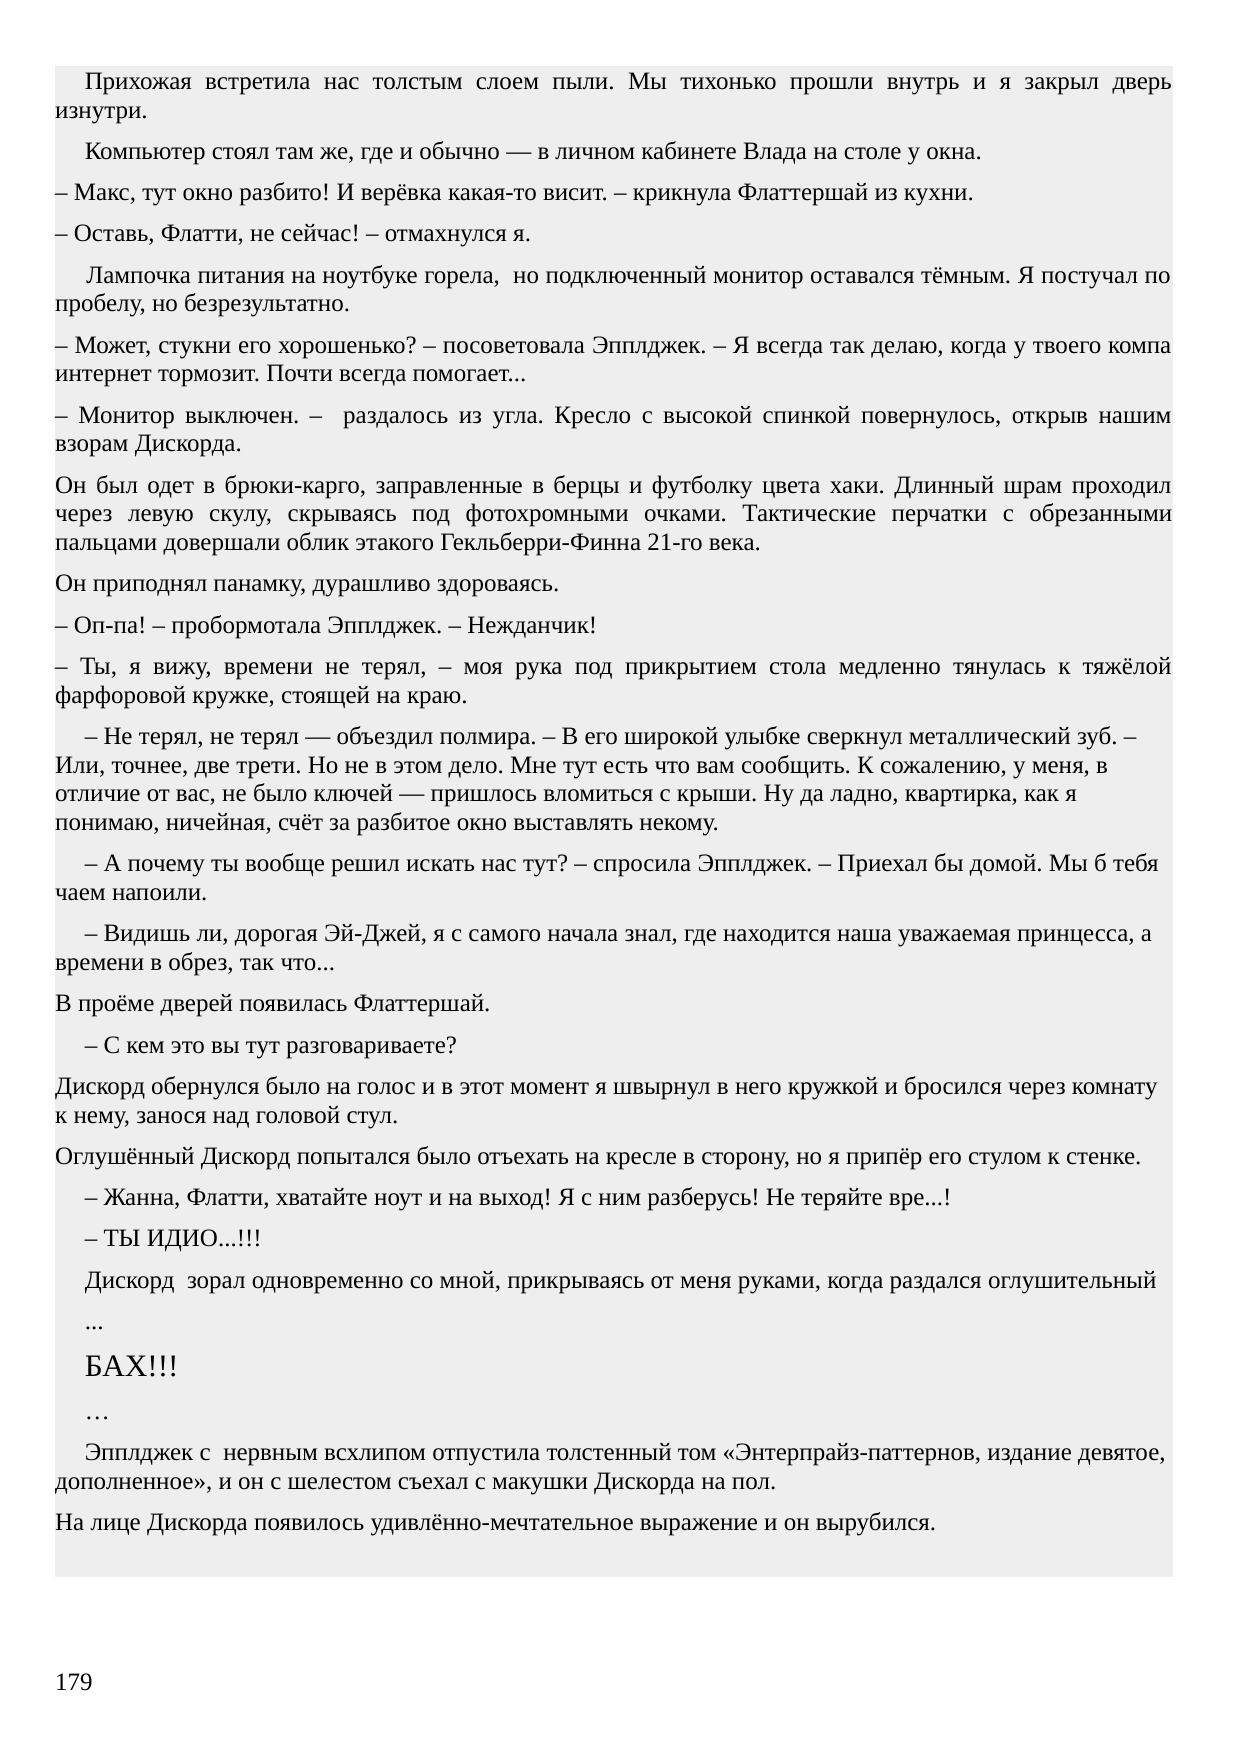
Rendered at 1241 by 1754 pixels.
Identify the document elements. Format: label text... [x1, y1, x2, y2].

text … [55, 1396, 1173, 1424]
text – Жанна, Флатти, хватайте ноут и на выход! Я с ним разберусь! Не теряйте вре...! [55, 1182, 1173, 1211]
text – Макс, тут окно разбито! И верёвка какая-то висит. – крикнула Флаттершай из кухни. [55, 177, 1173, 206]
text – ТЫ ИДИО...!!! [55, 1223, 1173, 1252]
text В проёме дверей появилась Флаттершай. [55, 988, 1173, 1017]
text – С кем это вы тут разговариваете? [55, 1030, 1173, 1058]
text БАХ!!! [55, 1347, 1173, 1383]
text Он был одет в брюки-карго, заправленные в берцы и футболку цвета хаки. Длинный шрам проходил через левую скулу, скрываясь под фотохромными очками. Тактические перчатки с обрезанными пальцами довершали облик этакого Гекльберри-Финна 21-го века. [55, 470, 1173, 556]
text – Ты, я вижу, времени не терял, – моя рука под прикрытием стола медленно тянулась к тяжёлой фарфоровой кружке, стоящей на краю. [55, 651, 1173, 708]
text – Оп-па! – пробормотала Эпплджек. – Нежданчик! [55, 610, 1173, 638]
text Оглушённый Дискорд попытался было отъехать на кресле в сторону, но я припёр его стулом к стенке. [55, 1141, 1173, 1170]
text Эпплджек с нервным всхлипом отпустила толстенный том «Энтерпрайз-паттернов, издание девятое, дополненное», и он с шелестом съехал с макушки Дискорда на пол. [55, 1437, 1173, 1494]
text Лампочка питания на ноутбуке горела, но подключенный монитор оставался тёмным. Я постучал по пробелу, но безрезультатно. [55, 260, 1173, 317]
text Компьютер стоял там же, где и обычно — в личном кабинете Влада на столе у окна. [55, 136, 1173, 165]
text На лице Дискорда появилось удивлённо-мечтательное выражение и он вырубился. [55, 1507, 1173, 1536]
text ... [55, 1306, 1173, 1335]
text – Оставь, Флатти, не сейчас! – отмахнулся я. [55, 218, 1173, 247]
list Дискорд обернулся было на голос и в этот момент я швырнул в него кружкой и бросился через комнату к нему, занося над головой стул. [55, 1071, 1173, 1128]
text – Монитор выключен. – раздалось из угла. Кресло с высокой спинкой повернулось, открыв нашим взорам Дискорда. [55, 400, 1173, 457]
text Дискорд зорал одновременно со мной, прикрываясь от меня руками, когда раздался оглушительный [55, 1265, 1173, 1293]
text – Не терял, не терял — объездил полмира. – В его широкой улыбке сверкнул металлический зуб. – Или, точнее, две трети. Но не в этом дело. Мне тут есть что вам сообщить. К сожалению, у меня, в отличие от вас, не было ключей — пришлось вломиться с крыши. Ну да ладно, квартирка, как я понимаю, ничейная, счёт за разбитое окно выставлять некому. [55, 721, 1173, 836]
text – А почему ты вообще решил искать нас тут? – спросила Эпплджек. – Приехал бы домой. Мы б тебя чаем напоили. [55, 848, 1173, 906]
text Прихожая встретила нас толстым слоем пыли. Мы тихонько прошли внутрь и я закрыл дверь изнутри. [55, 66, 1173, 123]
text – Может, стукни его хорошенько? – посоветовала Эпплджек. – Я всегда так делаю, когда у твоего компа интернет тормозит. Почти всегда помогает... [55, 330, 1173, 387]
text – Видишь ли, дорогая Эй-Джей, я с самого начала знал, где находится наша уважаемая принцесса, а времени в обрез, так что... [55, 918, 1173, 976]
text Он приподнял панамку, дурашливо здороваясь. [55, 568, 1173, 597]
